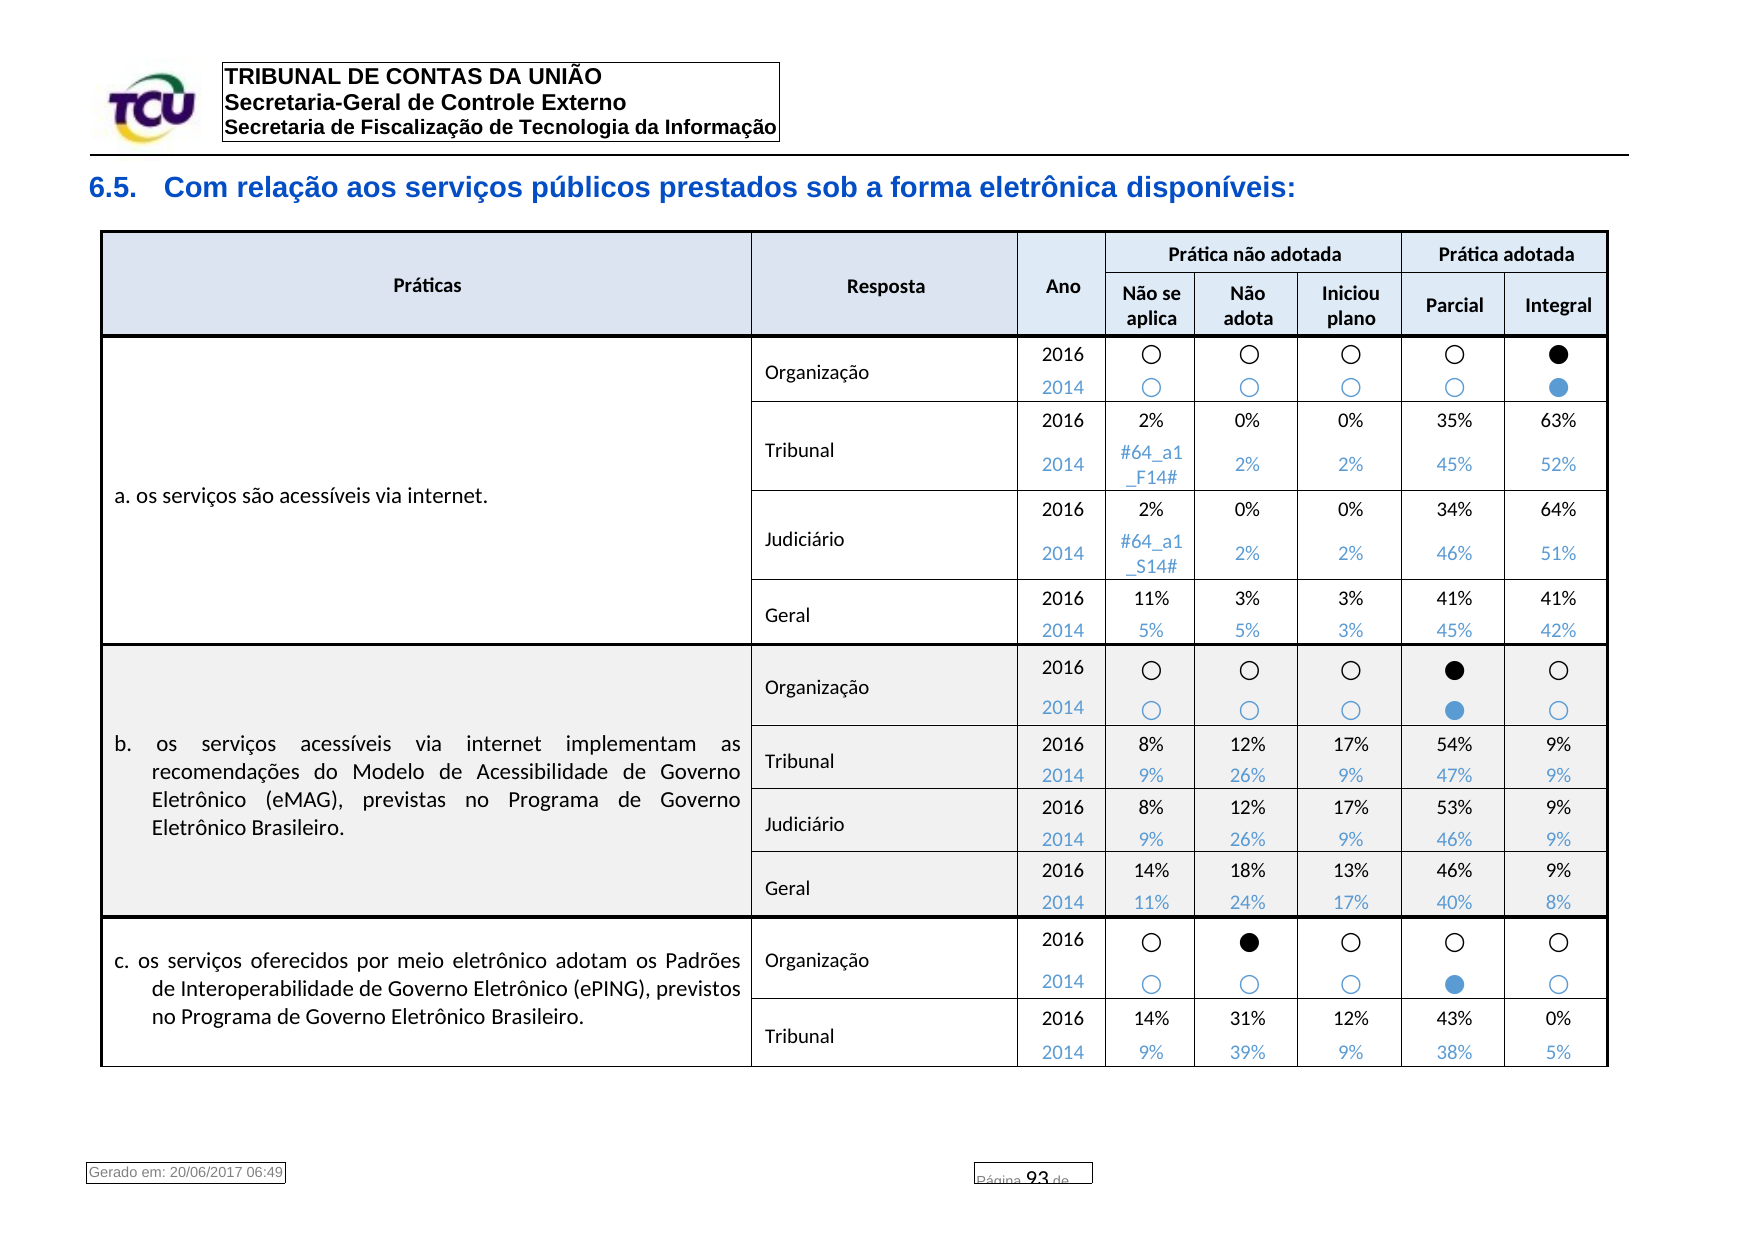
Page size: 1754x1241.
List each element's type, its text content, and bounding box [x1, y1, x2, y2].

table_cell ● [1505, 338, 1606, 368]
table_cell 31% [1195, 999, 1297, 1034]
table_header Ano [1018, 233, 1105, 334]
table_cell ● [1402, 957, 1504, 998]
table_cell 2014 [1018, 523, 1105, 579]
table_cell 2014 [1018, 957, 1105, 998]
table_header Práticas [103, 233, 751, 334]
table_cell Organização [752, 919, 1017, 998]
table_cell 9% [1505, 852, 1606, 885]
table_cell 64% [1505, 491, 1606, 523]
table_cell ○ [1106, 919, 1194, 957]
table_cell 3% [1298, 580, 1401, 612]
table_cell 2016 [1018, 338, 1105, 368]
table_cell 52% [1505, 434, 1606, 490]
table_cell ○ [1402, 338, 1504, 368]
table_cell 3% [1195, 580, 1297, 612]
table_cell 2016 [1018, 919, 1105, 957]
table_cell Integral [1505, 273, 1606, 334]
table_cell 2% [1195, 523, 1297, 579]
table_cell ○ [1505, 919, 1606, 957]
table_cell 13% [1298, 852, 1401, 885]
table_cell ○ [1195, 684, 1297, 724]
table_cell 9% [1298, 821, 1401, 851]
table_cell #64_a1 _F14# [1106, 434, 1194, 490]
table_cell Tribunal [752, 726, 1017, 788]
table_cell ○ [1106, 684, 1194, 724]
table_cell 9% [1106, 1034, 1194, 1066]
table_cell Parcial [1402, 273, 1504, 334]
table_cell Geral [752, 852, 1017, 915]
table_cell 5% [1195, 612, 1297, 643]
table_cell a. os serviços são acessíveis via internet. [103, 338, 751, 643]
table_cell 2014 [1018, 368, 1105, 401]
table_cell 17% [1298, 726, 1401, 758]
table_cell 0% [1505, 999, 1606, 1034]
table_cell ○ [1106, 368, 1194, 401]
table_cell 0% [1195, 402, 1297, 434]
table_cell c. os serviços oferecidos por meio eletrônico adotam os Padrões de Interoperabilidade de Governo Eletrônico (ePING), previstos no Programa de Governo Eletrônico Brasileiro. [103, 919, 751, 1066]
table_cell 2016 [1018, 789, 1105, 821]
table_cell 12% [1195, 789, 1297, 821]
table_cell 11% [1106, 580, 1194, 612]
table_cell 43% [1402, 999, 1504, 1034]
table_cell 39% [1195, 1034, 1297, 1066]
table_cell 8% [1106, 726, 1194, 758]
table_cell 40% [1402, 885, 1504, 915]
table_cell 45% [1402, 612, 1504, 643]
table_cell ● [1402, 684, 1504, 724]
table_cell 41% [1402, 580, 1504, 612]
table_cell ○ [1106, 338, 1194, 368]
table_cell 3% [1298, 612, 1401, 643]
table_cell 2% [1195, 434, 1297, 490]
table_cell 9% [1505, 758, 1606, 788]
table_cell 24% [1195, 885, 1297, 915]
table_cell 46% [1402, 821, 1504, 851]
table_cell Tribunal [752, 999, 1017, 1066]
table_cell ○ [1298, 957, 1401, 998]
table_header Resposta [752, 233, 1017, 334]
table_cell 12% [1195, 726, 1297, 758]
table_cell 9% [1505, 789, 1606, 821]
table_cell 2016 [1018, 402, 1105, 434]
table_cell 34% [1402, 491, 1504, 523]
table_cell ○ [1195, 957, 1297, 998]
table_header Prática adotada [1402, 233, 1606, 272]
table_header Prática não adotada [1106, 233, 1401, 272]
table_cell 17% [1298, 789, 1401, 821]
table_cell 2016 [1018, 491, 1105, 523]
table_cell 9% [1298, 1034, 1401, 1066]
table_cell 42% [1505, 612, 1606, 643]
table_cell 2016 [1018, 726, 1105, 758]
table_cell 2016 [1018, 580, 1105, 612]
table_cell 9% [1505, 726, 1606, 758]
table_cell 14% [1106, 852, 1194, 885]
table_cell b. os serviços acessíveis via internet implementam as recomendações do Modelo de Acessibilidade de Governo Eletrônico (eMAG), previstas no Programa de Governo Eletrônico Brasileiro. [103, 646, 751, 915]
table_cell 0% [1298, 491, 1401, 523]
table_cell ○ [1505, 684, 1606, 724]
table_cell 11% [1106, 885, 1194, 915]
table_cell 2014 [1018, 434, 1105, 490]
table_cell 12% [1298, 999, 1401, 1034]
picture [91, 58, 203, 154]
table_cell ○ [1402, 919, 1504, 957]
table_cell Organização [752, 338, 1017, 401]
table_cell ○ [1195, 646, 1297, 684]
table_cell 2014 [1018, 684, 1105, 724]
table_cell Iniciou plano [1298, 273, 1401, 334]
table_cell ○ [1298, 684, 1401, 724]
table_cell ○ [1505, 957, 1606, 998]
table_cell 35% [1402, 402, 1504, 434]
table_cell 9% [1106, 821, 1194, 851]
table_cell 47% [1402, 758, 1504, 788]
table_cell ○ [1106, 957, 1194, 998]
table_cell 5% [1505, 1034, 1606, 1066]
table_cell #64_a1 _S14# [1106, 523, 1194, 579]
table_cell 38% [1402, 1034, 1504, 1066]
table_cell 41% [1505, 580, 1606, 612]
table_cell 0% [1195, 491, 1297, 523]
table_cell Geral [752, 580, 1017, 643]
table_cell 9% [1505, 821, 1606, 851]
table_cell Judiciário [752, 491, 1017, 579]
table_cell ○ [1402, 368, 1504, 401]
table_cell 0% [1298, 402, 1401, 434]
table_cell 8% [1106, 789, 1194, 821]
table_cell 2% [1298, 434, 1401, 490]
table_cell 9% [1106, 758, 1194, 788]
table_cell 2014 [1018, 612, 1105, 643]
table_cell 53% [1402, 789, 1504, 821]
list Com relação aos serviços públicos prestados sob a forma eletrônica disponíveis: [88, 170, 1623, 204]
table_cell 2016 [1018, 852, 1105, 885]
table_cell ○ [1195, 338, 1297, 368]
table_cell 2% [1106, 491, 1194, 523]
table_cell 2014 [1018, 885, 1105, 915]
table_cell 14% [1106, 999, 1194, 1034]
table_cell 26% [1195, 821, 1297, 851]
table_cell ○ [1505, 646, 1606, 684]
table_cell Organização [752, 646, 1017, 724]
table_cell 18% [1195, 852, 1297, 885]
table_cell ○ [1195, 368, 1297, 401]
table_cell 2% [1106, 402, 1194, 434]
table_cell 46% [1402, 852, 1504, 885]
table_cell 9% [1298, 758, 1401, 788]
table_cell ○ [1298, 338, 1401, 368]
table_cell 26% [1195, 758, 1297, 788]
table_cell ● [1402, 646, 1504, 684]
table_cell 8% [1505, 885, 1606, 915]
table_cell 45% [1402, 434, 1504, 490]
table_cell Tribunal [752, 402, 1017, 490]
table_cell 2014 [1018, 1034, 1105, 1066]
table_cell Não se aplica [1106, 273, 1194, 334]
table_cell 54% [1402, 726, 1504, 758]
table_cell Não adota [1195, 273, 1297, 334]
table_cell 2016 [1018, 999, 1105, 1034]
table_cell ● [1505, 368, 1606, 401]
table_cell ○ [1106, 646, 1194, 684]
table_cell ○ [1298, 368, 1401, 401]
table_cell 17% [1298, 885, 1401, 915]
table_cell 63% [1505, 402, 1606, 434]
table_cell ○ [1298, 646, 1401, 684]
table_cell ○ [1298, 919, 1401, 957]
table_cell 2016 [1018, 646, 1105, 684]
table_cell ● [1195, 919, 1297, 957]
table_cell 2014 [1018, 821, 1105, 851]
table_cell 5% [1106, 612, 1194, 643]
table_cell 2014 [1018, 758, 1105, 788]
table_cell 51% [1505, 523, 1606, 579]
table_cell 2% [1298, 523, 1401, 579]
table_cell Judiciário [752, 789, 1017, 851]
table_cell 46% [1402, 523, 1504, 579]
picture [91, 156, 203, 161]
